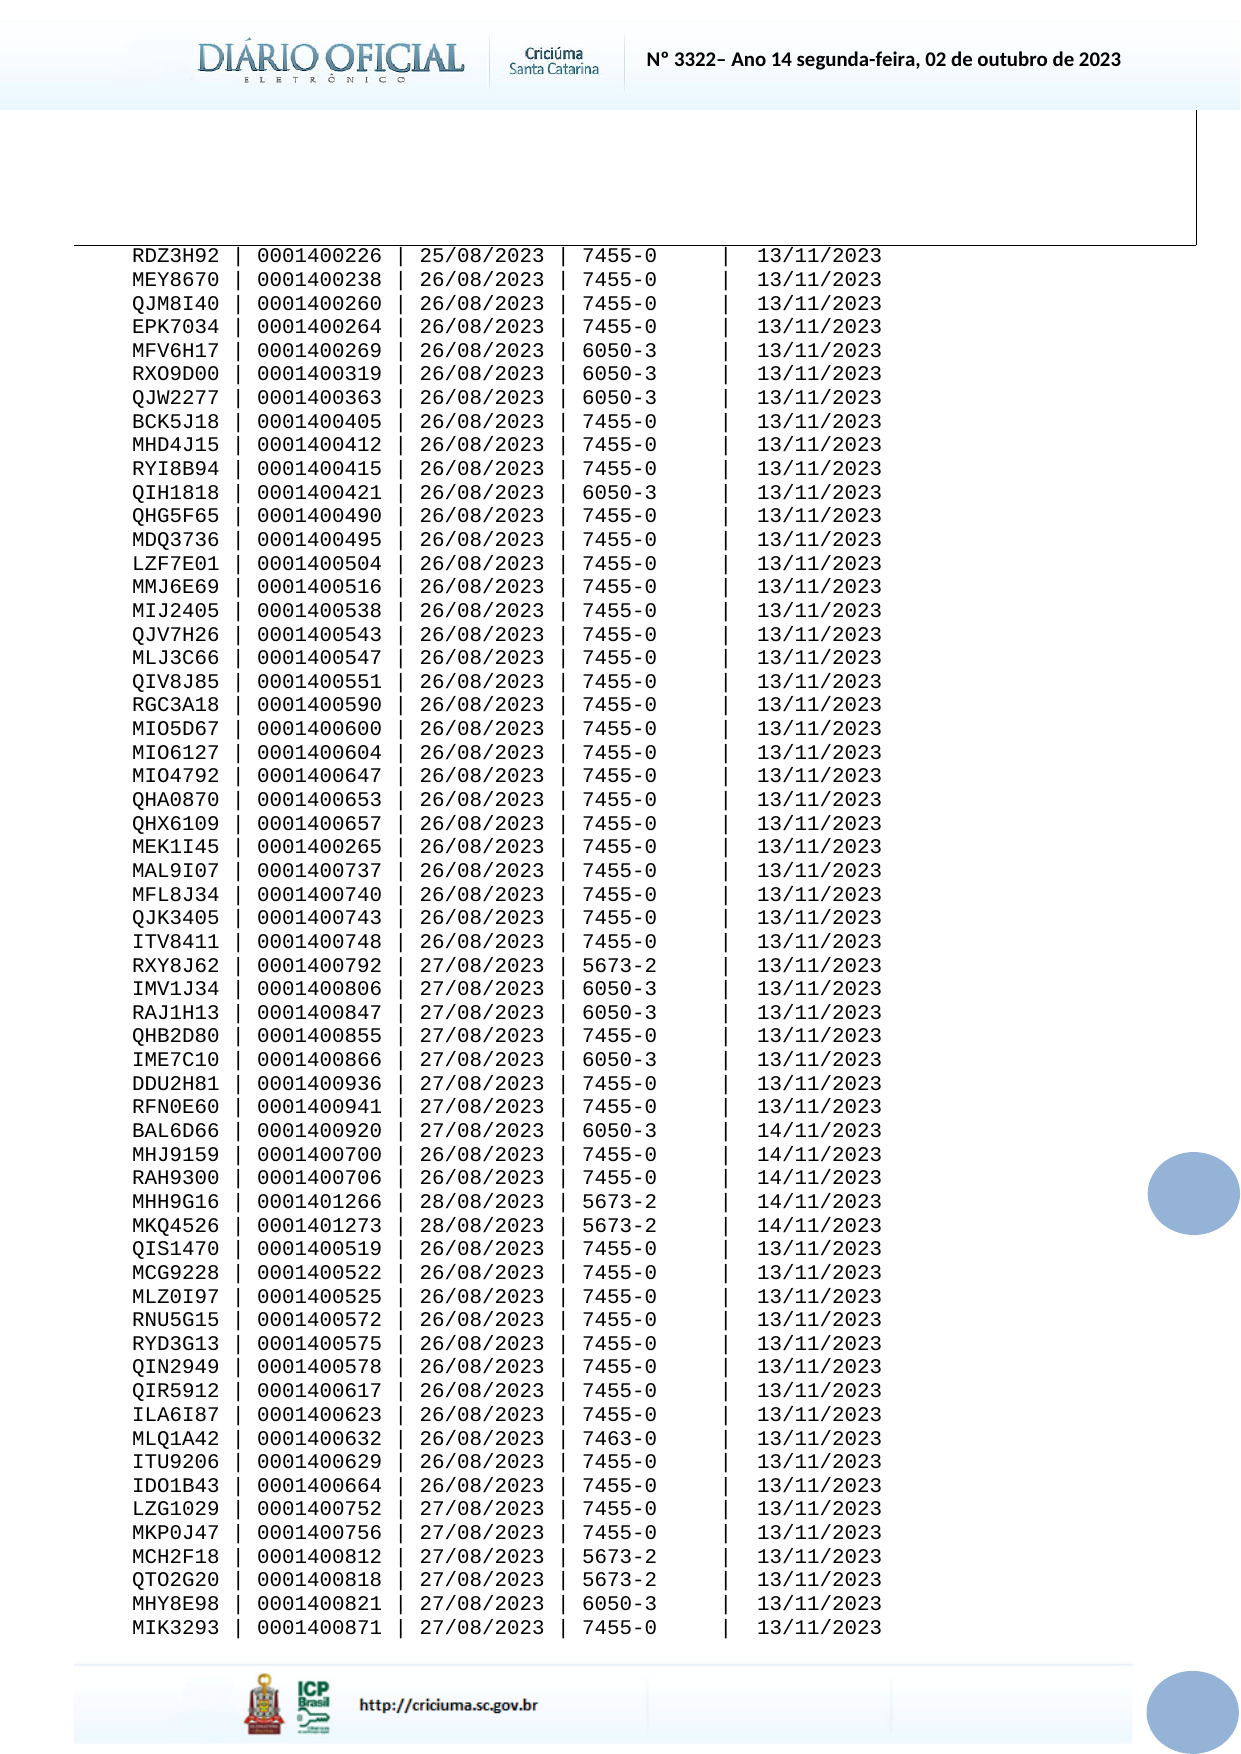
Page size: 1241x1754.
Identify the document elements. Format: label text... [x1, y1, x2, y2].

text QHX6109 | 0001400657 | 26/08/2023 | 7455-0 | 13/11/2023 [44, 813, 1196, 836]
text MCG9228 | 0001400522 | 26/08/2023 | 7455-0 | 13/11/2023 [44, 1262, 1196, 1286]
text RXY8J62 | 0001400792 | 27/08/2023 | 5673-2 | 13/11/2023 [44, 954, 1196, 978]
text MLQ1A42 | 0001400632 | 26/08/2023 | 7463-0 | 13/11/2023 [44, 1427, 1196, 1451]
text MHD4J15 | 0001400412 | 26/08/2023 | 7455-0 | 13/11/2023 [44, 434, 1196, 458]
text QIR5912 | 0001400617 | 26/08/2023 | 7455-0 | 13/11/2023 [44, 1380, 1196, 1404]
text RDZ3H92 | 0001400226 | 25/08/2023 | 7455-0 | 13/11/2023 [44, 245, 1196, 269]
text MLJ3C66 | 0001400547 | 26/08/2023 | 7455-0 | 13/11/2023 [44, 647, 1196, 671]
text QIV8J85 | 0001400551 | 26/08/2023 | 7455-0 | 13/11/2023 [44, 671, 1196, 694]
text BAL6D66 | 0001400920 | 27/08/2023 | 6050-3 | 14/11/2023 [44, 1120, 1196, 1144]
text MDQ3736 | 0001400495 | 26/08/2023 | 7455-0 | 13/11/2023 [44, 529, 1196, 553]
text MEK1I45 | 0001400265 | 26/08/2023 | 7455-0 | 13/11/2023 [44, 836, 1196, 860]
text RYD3G13 | 0001400575 | 26/08/2023 | 7455-0 | 13/11/2023 [44, 1333, 1196, 1357]
text RFN0E60 | 0001400941 | 27/08/2023 | 7455-0 | 13/11/2023 [44, 1096, 1196, 1120]
text ITV8411 | 0001400748 | 26/08/2023 | 7455-0 | 13/11/2023 [44, 931, 1196, 954]
text QIS1470 | 0001400519 | 26/08/2023 | 7455-0 | 13/11/2023 [44, 1238, 1196, 1262]
text QTO2G20 | 0001400818 | 27/08/2023 | 5673-2 | 13/11/2023 [44, 1569, 1196, 1593]
text DDU2H81 | 0001400936 | 27/08/2023 | 7455-0 | 13/11/2023 [44, 1073, 1196, 1096]
text QJW2277 | 0001400363 | 26/08/2023 | 6050-3 | 13/11/2023 [44, 387, 1196, 411]
text BCK5J18 | 0001400405 | 26/08/2023 | 7455-0 | 13/11/2023 [44, 411, 1196, 434]
text MFL8J34 | 0001400740 | 26/08/2023 | 7455-0 | 13/11/2023 [44, 884, 1196, 907]
text RXO9D00 | 0001400319 | 26/08/2023 | 6050-3 | 13/11/2023 [44, 363, 1196, 387]
text MMJ6E69 | 0001400516 | 26/08/2023 | 7455-0 | 13/11/2023 [44, 576, 1196, 600]
text MIK3293 | 0001400871 | 27/08/2023 | 7455-0 | 13/11/2023 [44, 1617, 1196, 1640]
text QHG5F65 | 0001400490 | 26/08/2023 | 7455-0 | 13/11/2023 [44, 505, 1196, 529]
text IMV1J34 | 0001400806 | 27/08/2023 | 6050-3 | 13/11/2023 [44, 978, 1196, 1002]
text QJM8I40 | 0001400260 | 26/08/2023 | 7455-0 | 13/11/2023 [44, 292, 1196, 316]
text QIH1818 | 0001400421 | 26/08/2023 | 6050-3 | 13/11/2023 [44, 482, 1196, 505]
text QIN2949 | 0001400578 | 26/08/2023 | 7455-0 | 13/11/2023 [44, 1357, 1196, 1380]
text LZG1029 | 0001400752 | 27/08/2023 | 7455-0 | 13/11/2023 [44, 1498, 1196, 1522]
text MIJ2405 | 0001400538 | 26/08/2023 | 7455-0 | 13/11/2023 [44, 600, 1196, 623]
text MKP0J47 | 0001400756 | 27/08/2023 | 7455-0 | 13/11/2023 [44, 1522, 1196, 1546]
text RGC3A18 | 0001400590 | 26/08/2023 | 7455-0 | 13/11/2023 [44, 694, 1196, 718]
text RAJ1H13 | 0001400847 | 27/08/2023 | 6050-3 | 13/11/2023 [44, 1002, 1196, 1026]
text ILA6I87 | 0001400623 | 26/08/2023 | 7455-0 | 13/11/2023 [44, 1404, 1196, 1427]
text QHA0870 | 0001400653 | 26/08/2023 | 7455-0 | 13/11/2023 [44, 789, 1196, 813]
text LZF7E01 | 0001400504 | 26/08/2023 | 7455-0 | 13/11/2023 [44, 553, 1196, 576]
text EPK7034 | 0001400264 | 26/08/2023 | 7455-0 | 13/11/2023 [44, 316, 1196, 340]
text MHY8E98 | 0001400821 | 27/08/2023 | 6050-3 | 13/11/2023 [44, 1593, 1196, 1617]
text MHJ9159 | 0001400700 | 26/08/2023 | 7455-0 | 14/11/2023 [44, 1144, 1196, 1167]
text QJV7H26 | 0001400543 | 26/08/2023 | 7455-0 | 13/11/2023 [44, 623, 1196, 647]
text MIO6127 | 0001400604 | 26/08/2023 | 7455-0 | 13/11/2023 [44, 742, 1196, 765]
text RNU5G15 | 0001400572 | 26/08/2023 | 7455-0 | 13/11/2023 [44, 1309, 1196, 1333]
text RYI8B94 | 0001400415 | 26/08/2023 | 7455-0 | 13/11/2023 [44, 458, 1196, 482]
text QHB2D80 | 0001400855 | 27/08/2023 | 7455-0 | 13/11/2023 [44, 1026, 1196, 1049]
text ITU9206 | 0001400629 | 26/08/2023 | 7455-0 | 13/11/2023 [44, 1451, 1196, 1475]
text MHH9G16 | 0001401266 | 28/08/2023 | 5673-2 | 14/11/2023 [44, 1191, 1153, 1215]
text MLZ0I97 | 0001400525 | 26/08/2023 | 7455-0 | 13/11/2023 [44, 1286, 1196, 1309]
text MFV6H17 | 0001400269 | 26/08/2023 | 6050-3 | 13/11/2023 [44, 340, 1196, 363]
text MIO4792 | 0001400647 | 26/08/2023 | 7455-0 | 13/11/2023 [44, 765, 1196, 789]
text MIO5D67 | 0001400600 | 26/08/2023 | 7455-0 | 13/11/2023 [44, 718, 1196, 742]
text MKQ4526 | 0001401273 | 28/08/2023 | 5673-2 | 14/11/2023 [44, 1215, 1196, 1238]
text IME7C10 | 0001400866 | 27/08/2023 | 6050-3 | 13/11/2023 [44, 1049, 1196, 1073]
text RAH9300 | 0001400706 | 26/08/2023 | 7455-0 | 14/11/2023 [44, 1167, 1157, 1191]
text MAL9I07 | 0001400737 | 26/08/2023 | 7455-0 | 13/11/2023 [44, 860, 1196, 884]
text MCH2F18 | 0001400812 | 27/08/2023 | 5673-2 | 13/11/2023 [44, 1546, 1196, 1569]
text MEY8670 | 0001400238 | 26/08/2023 | 7455-0 | 13/11/2023 [44, 269, 1196, 292]
text IDO1B43 | 0001400664 | 26/08/2023 | 7455-0 | 13/11/2023 [44, 1475, 1196, 1498]
text QJK3405 | 0001400743 | 26/08/2023 | 7455-0 | 13/11/2023 [44, 907, 1196, 931]
